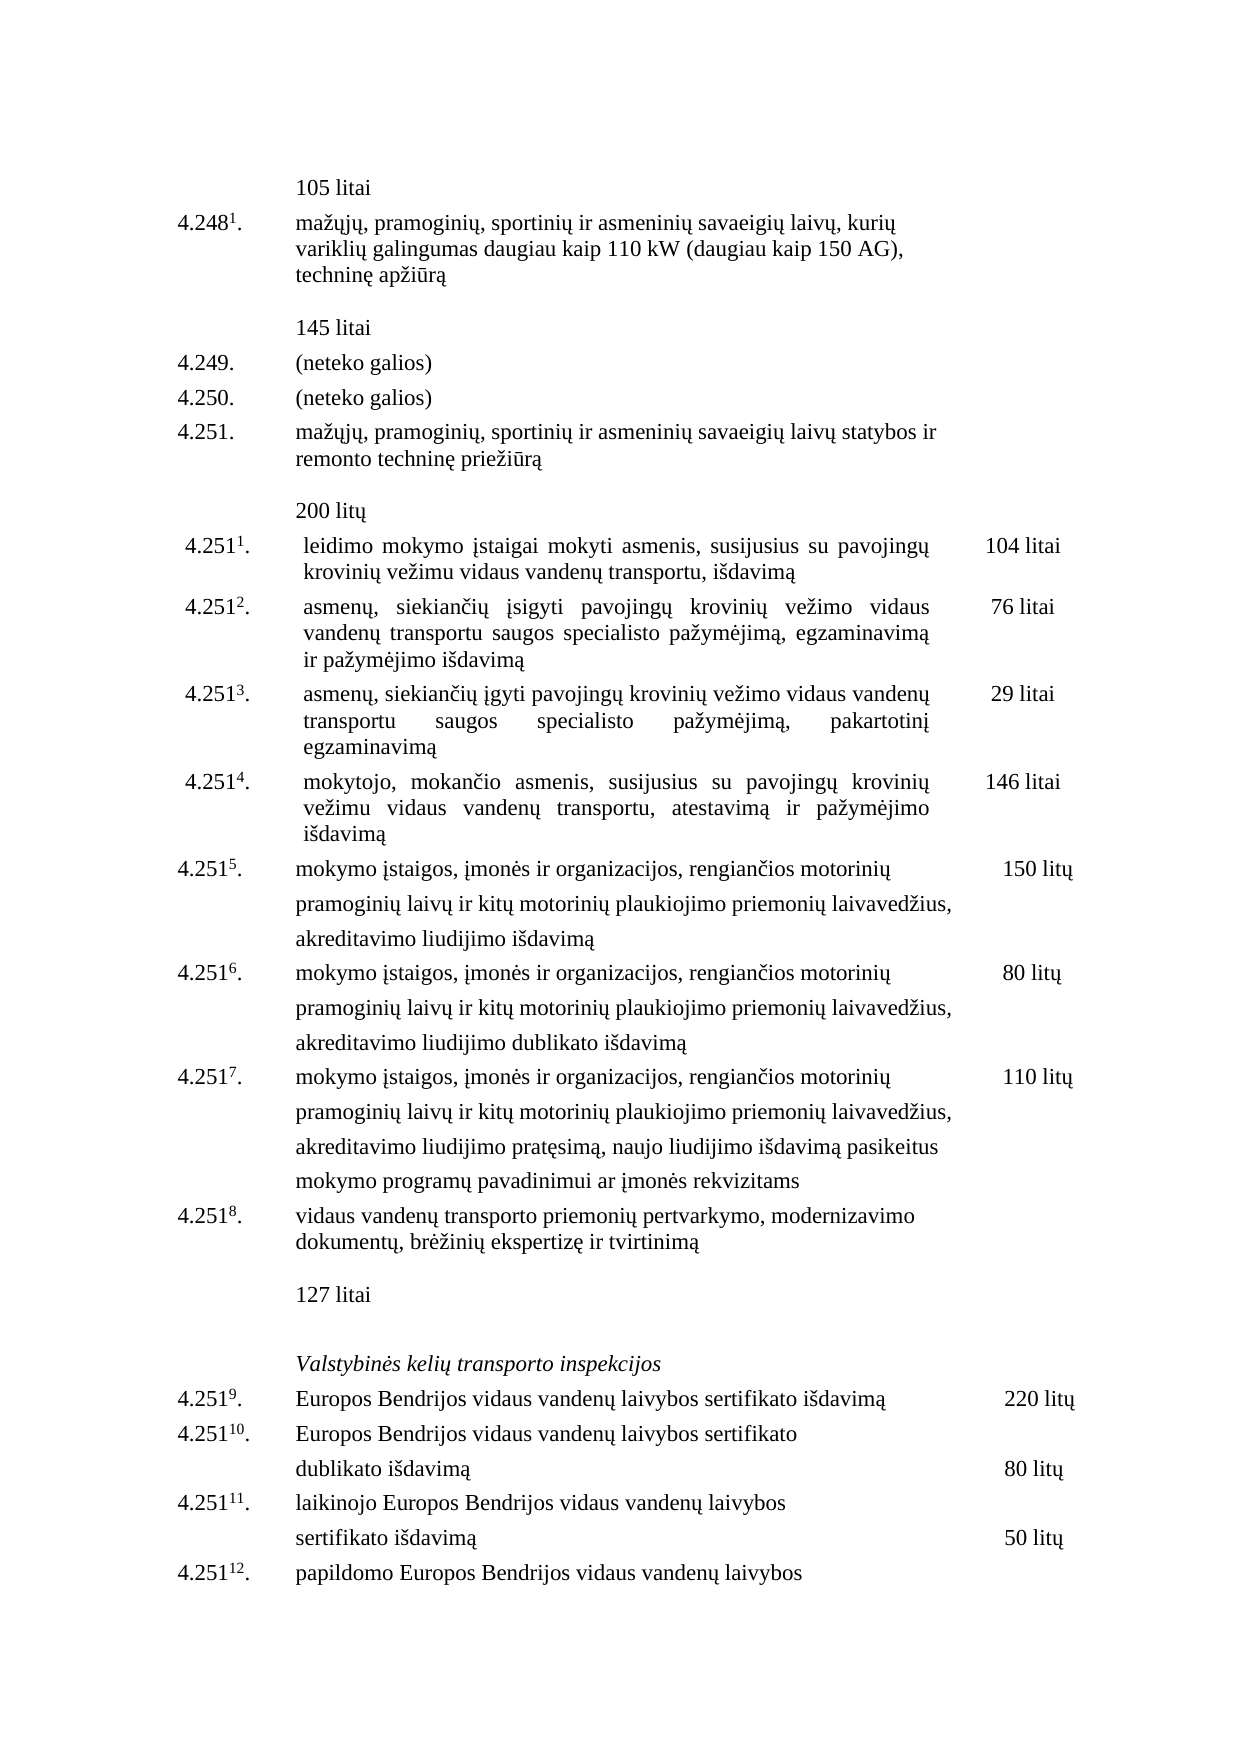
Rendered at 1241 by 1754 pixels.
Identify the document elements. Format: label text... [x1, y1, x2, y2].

text 4.25111. laikinojo Europos Bendrijos vidaus vandenų laivybos [177, 1489, 1122, 1516]
table_cell mokytojo, mokančio asmenis, susijusius su pavojingų krovinių vežimu vidaus vandenų transportu, atestavimą ir pažymėjimo išdavimą [292, 768, 942, 855]
table_cell asmenų, siekiančių įsigyti pavojingų krovinių vežimo vidaus vandenų transportu saugos specialisto pažymėjimą, egzaminavimą ir pažymėjimo išdavimą [292, 593, 942, 680]
text 4.2518. vidaus vandenų transporto priemonių pertvarkymo, modernizavimo dokumentų, brėžinių ekspertizę ir tvirtinimą 127 litai [177, 1202, 945, 1307]
text 4.2517. mokymo įstaigos, įmonės ir organizacijos, rengiančios motorinių 110 litų [177, 1063, 1122, 1090]
text akreditavimo liudijimo pratęsimą, naujo liudijimo išdavimą pasikeitus [177, 1133, 1122, 1159]
text mokymo programų pavadinimui ar įmonės rekvizitams [177, 1167, 1122, 1194]
text pramoginių laivų ir kitų motorinių plaukiojimo priemonių laivavedžius, [177, 994, 1122, 1020]
text 4.251. mažųjų, pramoginių, sportinių ir asmeninių savaeigių laivų statybos ir remonto techninę priežiūrą 200 litų [177, 418, 945, 524]
text 4.249. (neteko galios) [177, 349, 945, 375]
text 4.2516. mokymo įstaigos, įmonės ir organizacijos, rengiančios motorinių 80 litų [177, 959, 1122, 986]
table_cell 146 litai [942, 768, 1104, 855]
text sertifikato išdavimą 50 litų [177, 1524, 1122, 1550]
table_header leidimo mokymo įstaigai mokyti asmenis, susijusius su pavojingų krovinių vežimu vidaus vandenų transportu, išdavimą [292, 532, 942, 593]
text akreditavimo liudijimo išdavimą [177, 924, 1122, 951]
table_cell 29 litai [942, 680, 1104, 768]
text akreditavimo liudijimo dublikato išdavimą [177, 1029, 1122, 1055]
text 105 litai [177, 148, 945, 200]
text pramoginių laivų ir kitų motorinių plaukiojimo priemonių laivavedžius, [177, 890, 1122, 916]
text 4.2481. mažųjų, pramoginių, sportinių ir asmeninių savaeigių laivų, kurių variklių galingumas daugiau kaip 110 kW (daugiau kaip 150 AG), techninę apžiūrą 145 litai [177, 209, 945, 341]
text pramoginių laivų ir kitų motorinių plaukiojimo priemonių laivavedžius, [177, 1098, 1122, 1124]
table_cell 4.2513. [174, 680, 292, 768]
text 4.25112. papildomo Europos Bendrijos vidaus vandenų laivybos [177, 1559, 1122, 1585]
text 4.2519. Europos Bendrijos vidaus vandenų laivybos sertifikato išdavimą 220 litų [177, 1385, 1122, 1412]
text Valstybinės kelių transporto inspekcijos [177, 1351, 945, 1377]
table_cell 76 litai [942, 593, 1104, 680]
table_cell asmenų, siekiančių įgyti pavojingų krovinių vežimo vidaus vandenų transportu saugos specialisto pažymėjimą, pakartotinį egzaminavimą [292, 680, 942, 768]
table_cell 4.2512. [174, 593, 292, 680]
table_header 4.2511. [174, 532, 292, 593]
table_cell 4.2514. [174, 768, 292, 855]
text dublikato išdavimą 80 litų [177, 1454, 1122, 1481]
text 4.25110. Europos Bendrijos vidaus vandenų laivybos sertifikato [177, 1420, 1122, 1446]
text 4.2515. mokymo įstaigos, įmonės ir organizacijos, rengiančios motorinių 150 litų [177, 855, 1122, 882]
table_header 104 litai [942, 532, 1104, 593]
text 4.250. (neteko galios) [177, 383, 945, 410]
